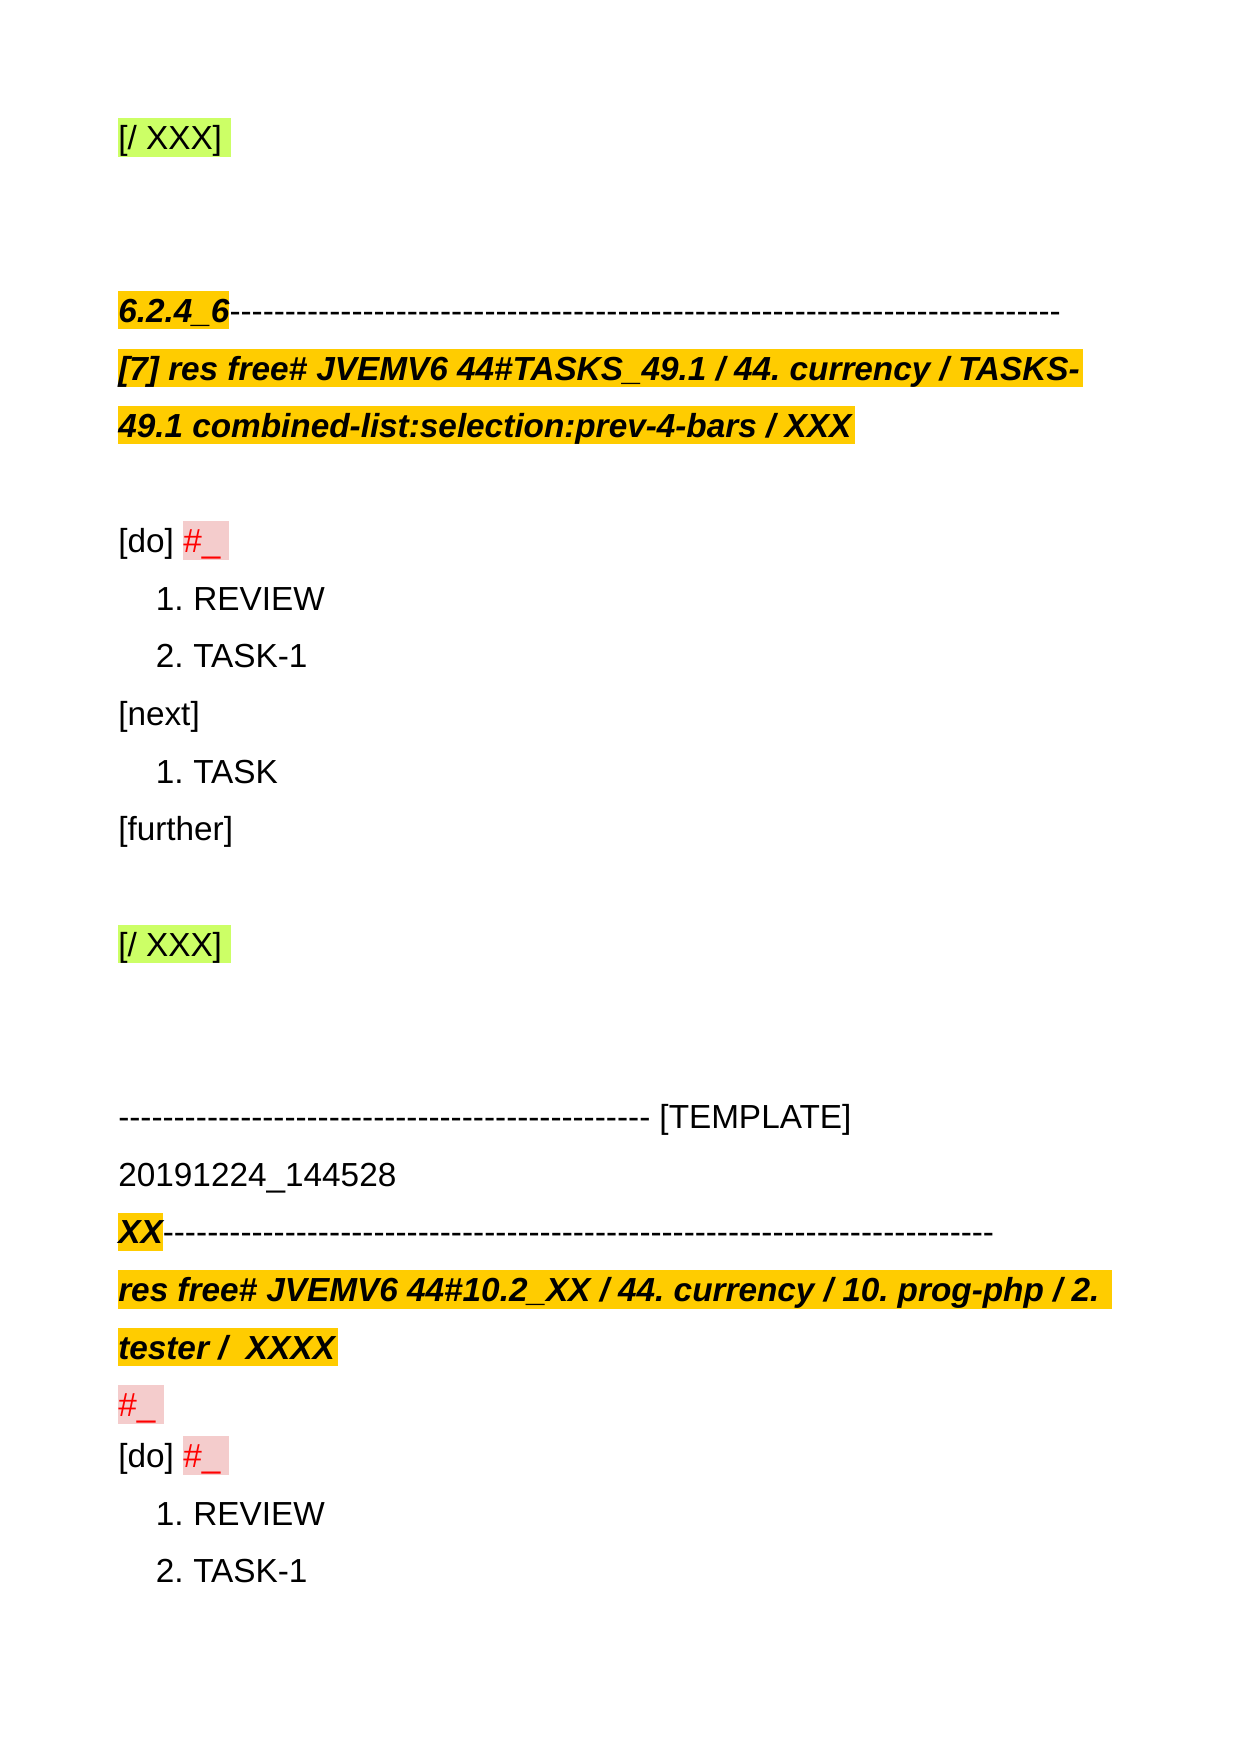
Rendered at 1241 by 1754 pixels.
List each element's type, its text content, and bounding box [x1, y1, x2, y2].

text [/ XXX] [118, 118, 1122, 157]
list REVIEW [156, 1494, 1122, 1532]
text res free# JVEMV6 44#10.2_XX / 44. currency / 10. prog-php / 2. tester / XXXX [118, 1270, 1122, 1366]
text [/ XXX] [118, 867, 1122, 963]
text [next] [118, 694, 1122, 733]
text 6.2.4_6--------------------------------------------------------------------------- [118, 291, 1122, 329]
list TASK-1 [156, 637, 1122, 675]
text [7] res free# JVEMV6 44#TASKS_49.1 / 44. currency / TASKS-49.1 combined-list:selection:prev-4-bars / XXX [118, 348, 1122, 444]
text [further] [118, 809, 1122, 848]
text [do] #_ [118, 521, 1122, 560]
text XX--------------------------------------------------------------------------- [118, 1213, 1122, 1251]
text ------------------------------------------------ [TEMPLATE] 20191224_144528 [118, 1097, 1122, 1193]
list TASK-1 [156, 1552, 1122, 1590]
list TASK [156, 752, 1122, 790]
text [do] #_ [118, 1436, 1122, 1475]
list REVIEW [156, 579, 1122, 617]
text #_ [118, 1385, 1122, 1424]
